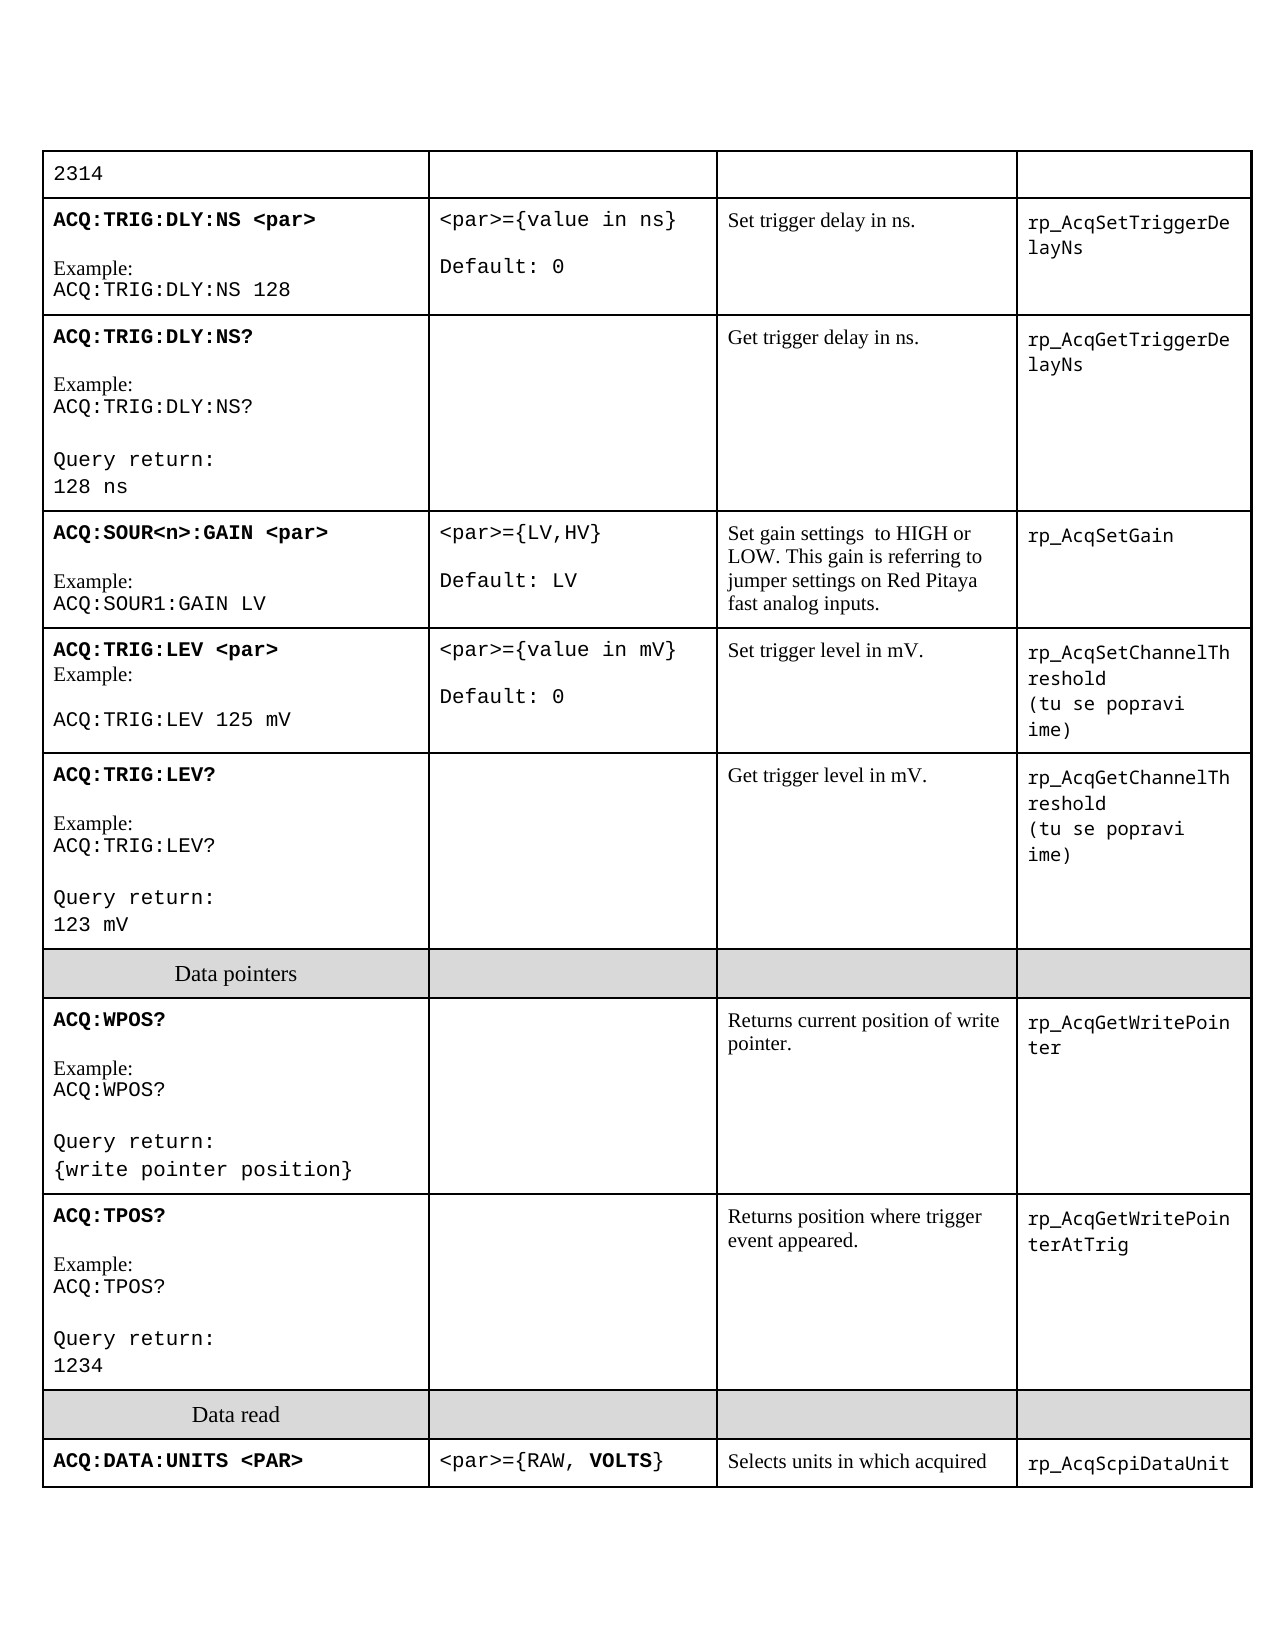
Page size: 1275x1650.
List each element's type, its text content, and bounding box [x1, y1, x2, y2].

table_cell <par>={value in mV} Default: 0 [430, 629, 716, 752]
table_cell [1018, 1391, 1250, 1438]
table_cell [1018, 152, 1250, 197]
table_cell Data read [44, 1391, 428, 1438]
table_cell [718, 1391, 1016, 1438]
table_cell Get trigger level in mV. [718, 754, 1016, 948]
table_cell [430, 1195, 716, 1389]
table_cell ACQ:TRIG:LEV <par> Example: ACQ:TRIG:LEV 125 mV [44, 629, 428, 752]
table_cell rp_AcqScpiDataUnit [1018, 1440, 1250, 1486]
table_cell Set trigger level in mV. [718, 629, 1016, 752]
table_cell [430, 950, 716, 997]
table_cell [430, 152, 716, 197]
table_cell Returns position where trigger event appeared. [718, 1195, 1016, 1389]
table_cell ACQ:TRIG:LEV? Example: ACQ:TRIG:LEV? Query return: 123 mV [44, 754, 428, 948]
table_cell ACQ:TRIG:DLY:NS? Example: ACQ:TRIG:DLY:NS? Query return: 128 ns [44, 316, 428, 510]
table_cell rp_AcqGetWritePointer [1018, 999, 1250, 1193]
table_cell Get trigger delay in ns. [718, 316, 1016, 510]
table_cell [718, 950, 1016, 997]
table_cell rp_AcqSetChannelThreshold (tu se popravi ime) [1018, 629, 1250, 752]
table_cell ACQ:SOUR<n>:GAIN <par> Example: ACQ:SOUR1:GAIN LV [44, 512, 428, 627]
table_cell [430, 316, 716, 510]
table_cell ACQ:WPOS? Example: ACQ:WPOS? Query return: {write pointer position} [44, 999, 428, 1193]
table_cell Returns current position of write pointer. [718, 999, 1016, 1193]
table_cell Data pointers [44, 950, 428, 997]
table_cell Set gain settings to HIGH or LOW. This gain is referring to jumper settings on Red Pitaya fast analog inputs. [718, 512, 1016, 627]
table_cell rp_AcqSetGain [1018, 512, 1250, 627]
table_cell [430, 1391, 716, 1438]
table_cell ACQ:TPOS? Example: ACQ:TPOS? Query return: 1234 [44, 1195, 428, 1389]
table_cell rp_AcqGetWritePointerAtTrig [1018, 1195, 1250, 1389]
table_cell rp_AcqSetTriggerDelayNs [1018, 199, 1250, 313]
table_cell ACQ:TRIG:DLY:NS <par> Example: ACQ:TRIG:DLY:NS 128 [44, 199, 428, 313]
table_cell rp_AcqGetTriggerDelayNs [1018, 316, 1250, 510]
table_cell <par>={RAW, VOLTS} [430, 1440, 716, 1486]
table_cell <par>={value in ns} Default: 0 [430, 199, 716, 313]
table_cell rp_AcqGetChannelThreshold (tu se popravi ime) [1018, 754, 1250, 948]
table_cell [1018, 950, 1250, 997]
table_cell ACQ:DATA:UNITS <PAR> [44, 1440, 428, 1486]
table_cell <par>={LV,HV} Default: LV [430, 512, 716, 627]
table_cell Set trigger delay in ns. [718, 199, 1016, 313]
table_cell [718, 152, 1016, 197]
table_cell Selects units in which acquired [718, 1440, 1016, 1486]
table_cell [430, 999, 716, 1193]
table_cell 2314 [44, 152, 428, 197]
table_cell [430, 754, 716, 948]
